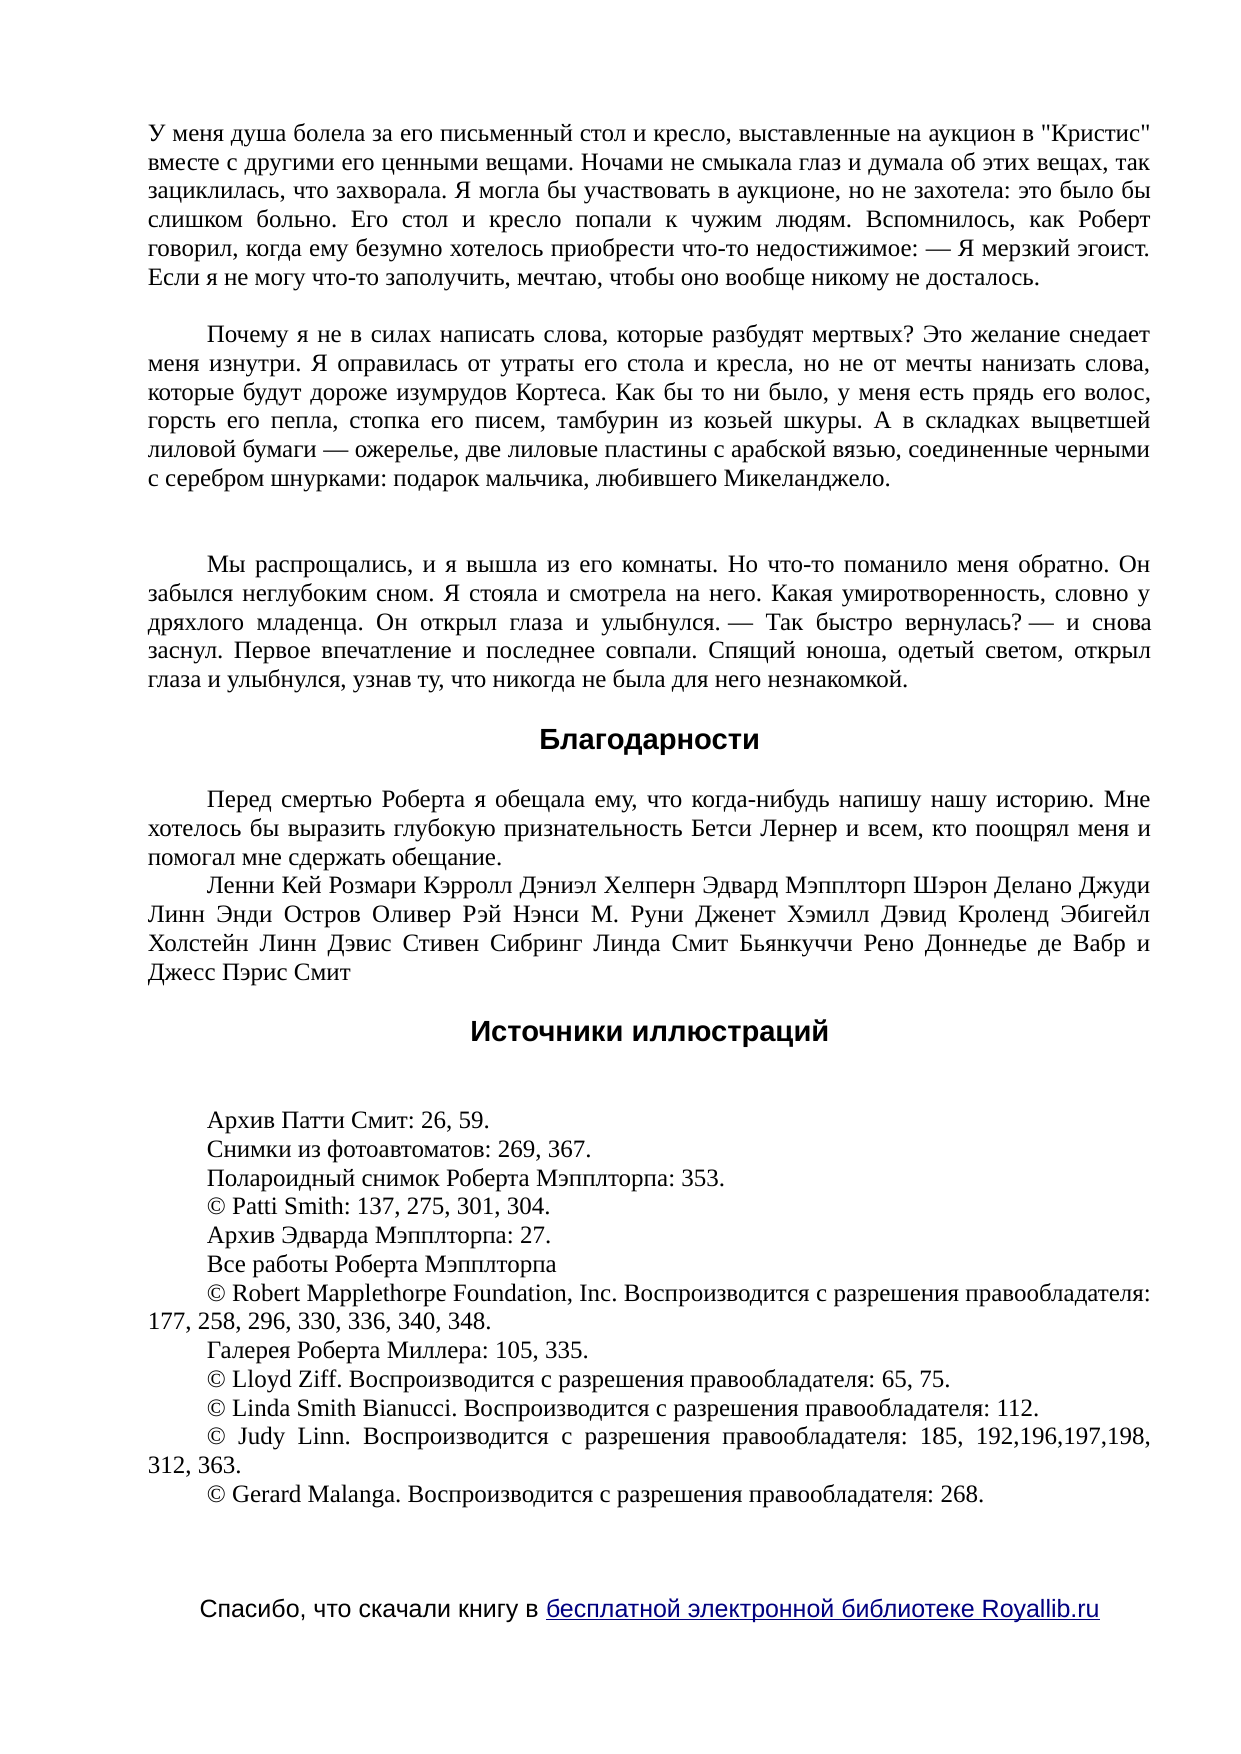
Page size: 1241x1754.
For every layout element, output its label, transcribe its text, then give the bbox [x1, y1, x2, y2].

text У меня душа болела за его письменный стол и кресло, выставленные на аукцион в "Кристис" вместе с другими его ценными вещами. Ночами не смыкала глаз и думала об этих вещах, так зациклилась, что захворала. Я могла бы участвовать в аукционе, но не захотела: это было бы слишком больно. Его стол и кресло попали к чужим людям. Вспомнилось, как Роберт говорил, когда ему безумно хотелось приобрести что-то недостижимое: — Я мерзкий эгоист. Если я не могу что-то заполучить, мечтаю, чтобы оно вообще никому не досталось. [148, 118, 1152, 291]
text Все работы Роберта Мэпплторпа [148, 1249, 1152, 1278]
text Мы распрощались, и я вышла из его комнаты. Но что-то поманило меня обратно. Он забылся неглубоким сном. Я стояла и смотрела на него. Какая умиротворенность, словно у дряхлого младенца. Он открыл глаза и улыбнулся. — Так быстро вернулась? — и снова заснул. Первое впечатление и последнее совпали. Спящий юноша, одетый светом, открыл глаза и улыбнулся, узнав ту, что никогда не была для него незнакомкой. [148, 549, 1152, 693]
text Архив Эдварда Мэпплторпа: 27. [148, 1220, 1152, 1249]
text © Patti Smith: 137, 275, 301, 304. [148, 1191, 1152, 1220]
text © Linda Smith Bianucci. Воспроизводится с разрешения правообладателя: 112. [148, 1393, 1152, 1421]
subtitle Благодарности [148, 722, 1152, 755]
text Ленни Кей Розмари Кэрролл Дэниэл Хелперн Эдвард Мэпплторп Шэрон Делано Джуди Линн Энди Остров Оливер Рэй Нэнси М. Руни Дженет Хэмилл Дэвид Кроленд Эбигейл Холстейн Линн Дэвис Стивен Сибринг Линда Смит Бьянкуччи Рено Доннедье де Вабр и Джесс Пэрис Смит [148, 870, 1152, 985]
text Полароидный снимок Роберта Мэпплторпа: 353. [148, 1163, 1152, 1191]
text Архив Патти Смит: 26, 59. [148, 1105, 1152, 1134]
text Почему я не в силах написать слова, которые разбудят мертвых? Это желание снедает меня изнутри. Я оправилась от утраты его стола и кресла, но не от мечты нанизать слова, которые будут дороже изумрудов Кортеса. Как бы то ни было, у меня есть прядь его волос, горсть его пепла, стопка его писем, тамбурин из козьей шкуры. А в складках выцветшей лиловой бумаги — ожерелье, две лиловые пластины с арабской вязью, соединенные черными с серебром шнурками: подарок мальчика, любившего Микеланджело. [148, 319, 1152, 492]
text © Judy Linn. Воспроизводится с разрешения правообладателя: 185, 192,196,197,198, 312, 363. [148, 1421, 1152, 1479]
text © Gerard Malanga. Воспроизводится с разрешения правообладателя: 268. [148, 1479, 1152, 1508]
subtitle Источники иллюстраций [148, 1014, 1152, 1048]
text © Lloyd Ziff. Воспроизводится с разрешения правообладателя: 65, 75. [148, 1364, 1152, 1393]
text Снимки из фотоавтоматов: 269, 367. [148, 1134, 1152, 1163]
text Галерея Роберта Миллера: 105, 335. [148, 1335, 1152, 1364]
text Спасибо, что скачали книгу в бесплатной электронной библиотеке Royallib.ru [148, 1594, 1152, 1623]
text © Robert Mapplethorpe Foundation, Inc. Воспроизводится с разрешения правообладателя: 177, 258, 296, 330, 336, 340, 348. [148, 1278, 1152, 1335]
text Перед смертью Роберта я обещала ему, что когда-нибудь напишу нашу историю. Мне хотелось бы выразить глубокую признательность Бетси Лернер и всем, кто поощрял меня и помогал мне сдержать обещание. [148, 784, 1152, 870]
